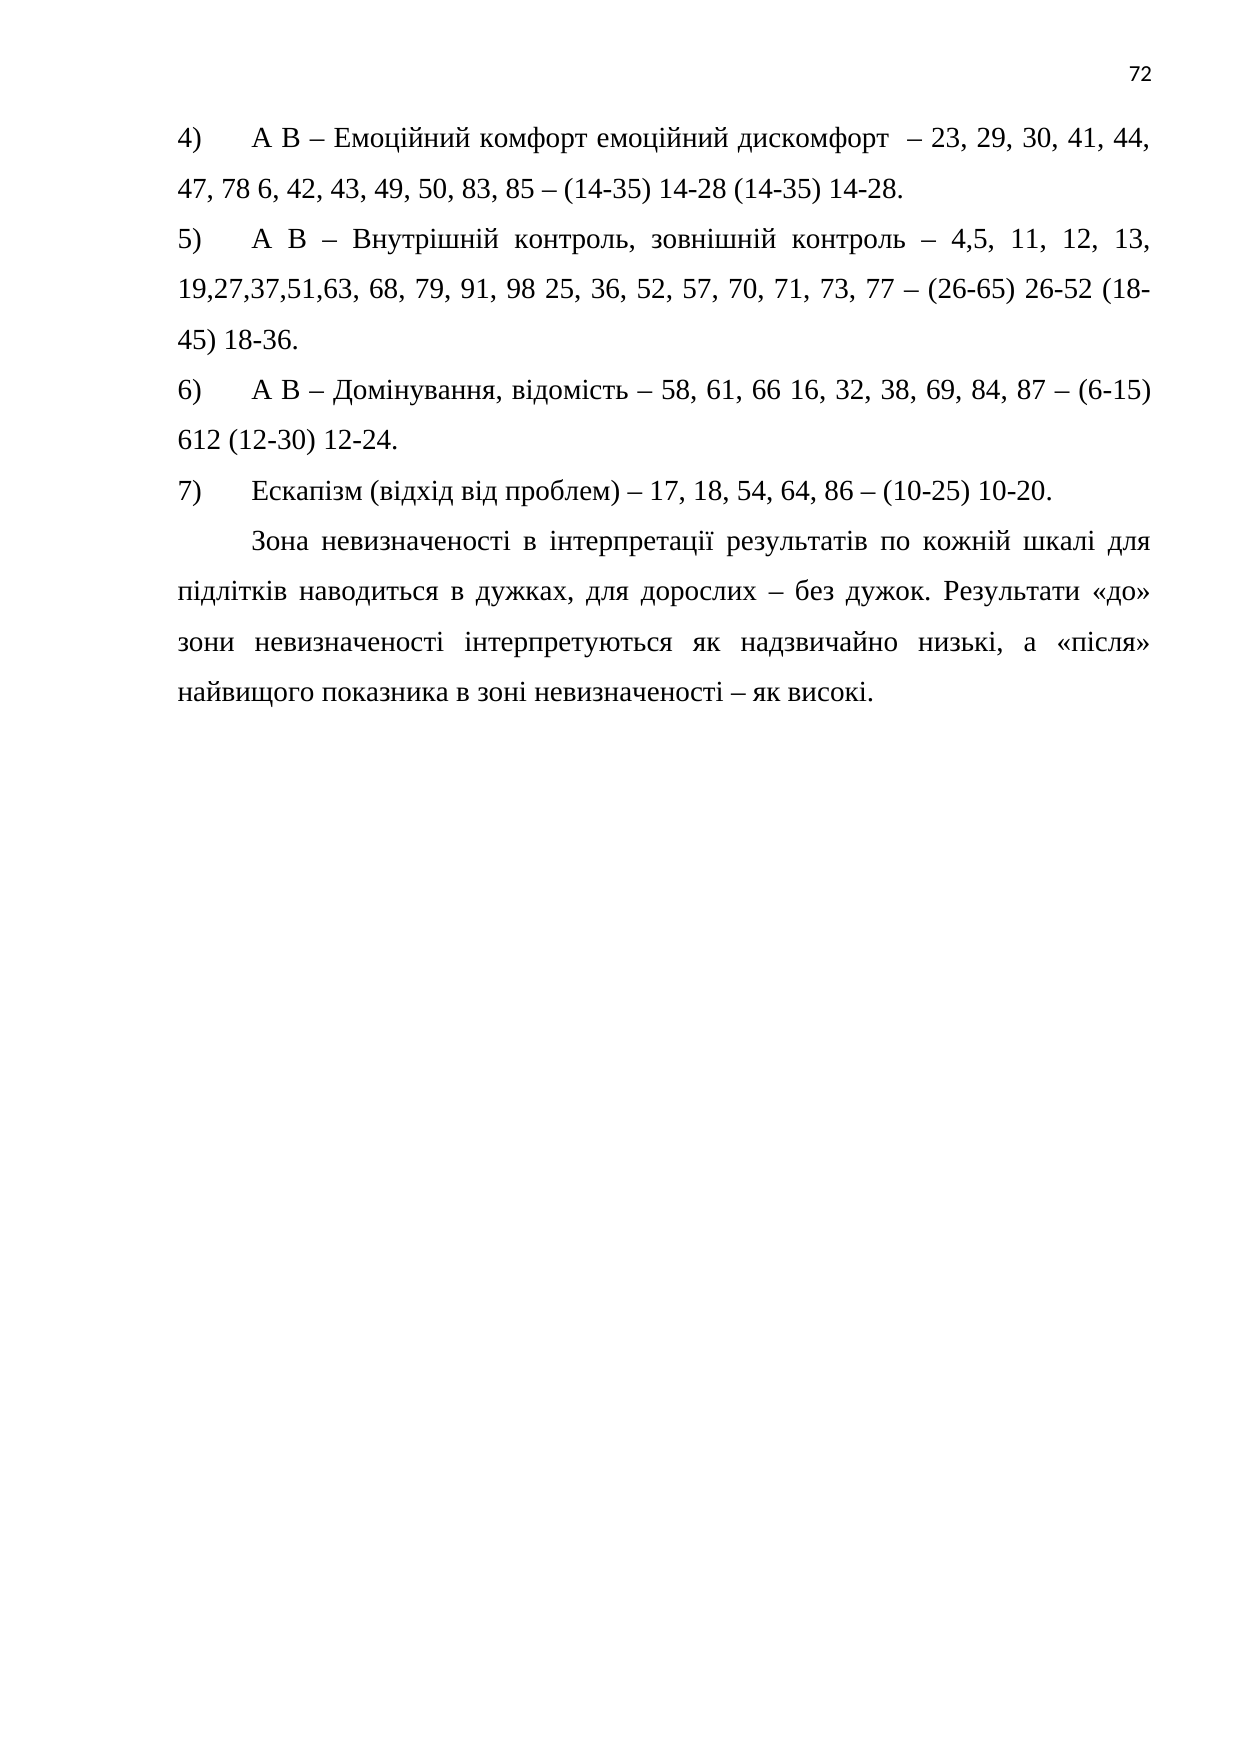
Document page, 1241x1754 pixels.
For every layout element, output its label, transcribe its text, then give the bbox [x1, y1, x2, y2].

list Ескапізм (відхід від проблем) – 17, 18, 54, 64, 86 – (10-25) 10-20. [177, 473, 1152, 506]
list А В – Внутрішній контроль, зовнішній контроль – 4,5, 11, 12, 13, 19,27,37,51,63, 68, 79, 91, 98 25, 36, 52, 57, 70, 71, 73, 77 – (26-65) 26-52 (18-45) 18-36. [177, 221, 1152, 355]
text Зона невизначеності в інтерпретації результатів по кожній шкалі для підлітків наводиться в дужках, для дорослих – без дужок. Результати «до» зони невизначеності інтерпретуються як надзвичайно низькі, а «після» найвищого показника в зоні невизначеності – як високі. [177, 523, 1152, 708]
list А В – Емоційний комфорт емоційний дискомфорт – 23, 29, 30, 41, 44, 47, 78 6, 42, 43, 49, 50, 83, 85 – (14-35) 14-28 (14-35) 14-28. [177, 121, 1152, 204]
list А В – Домінування, відомість – 58, 61, 66 16, 32, 38, 69, 84, 87 – (6-15) 612 (12-30) 12-24. [177, 372, 1152, 456]
